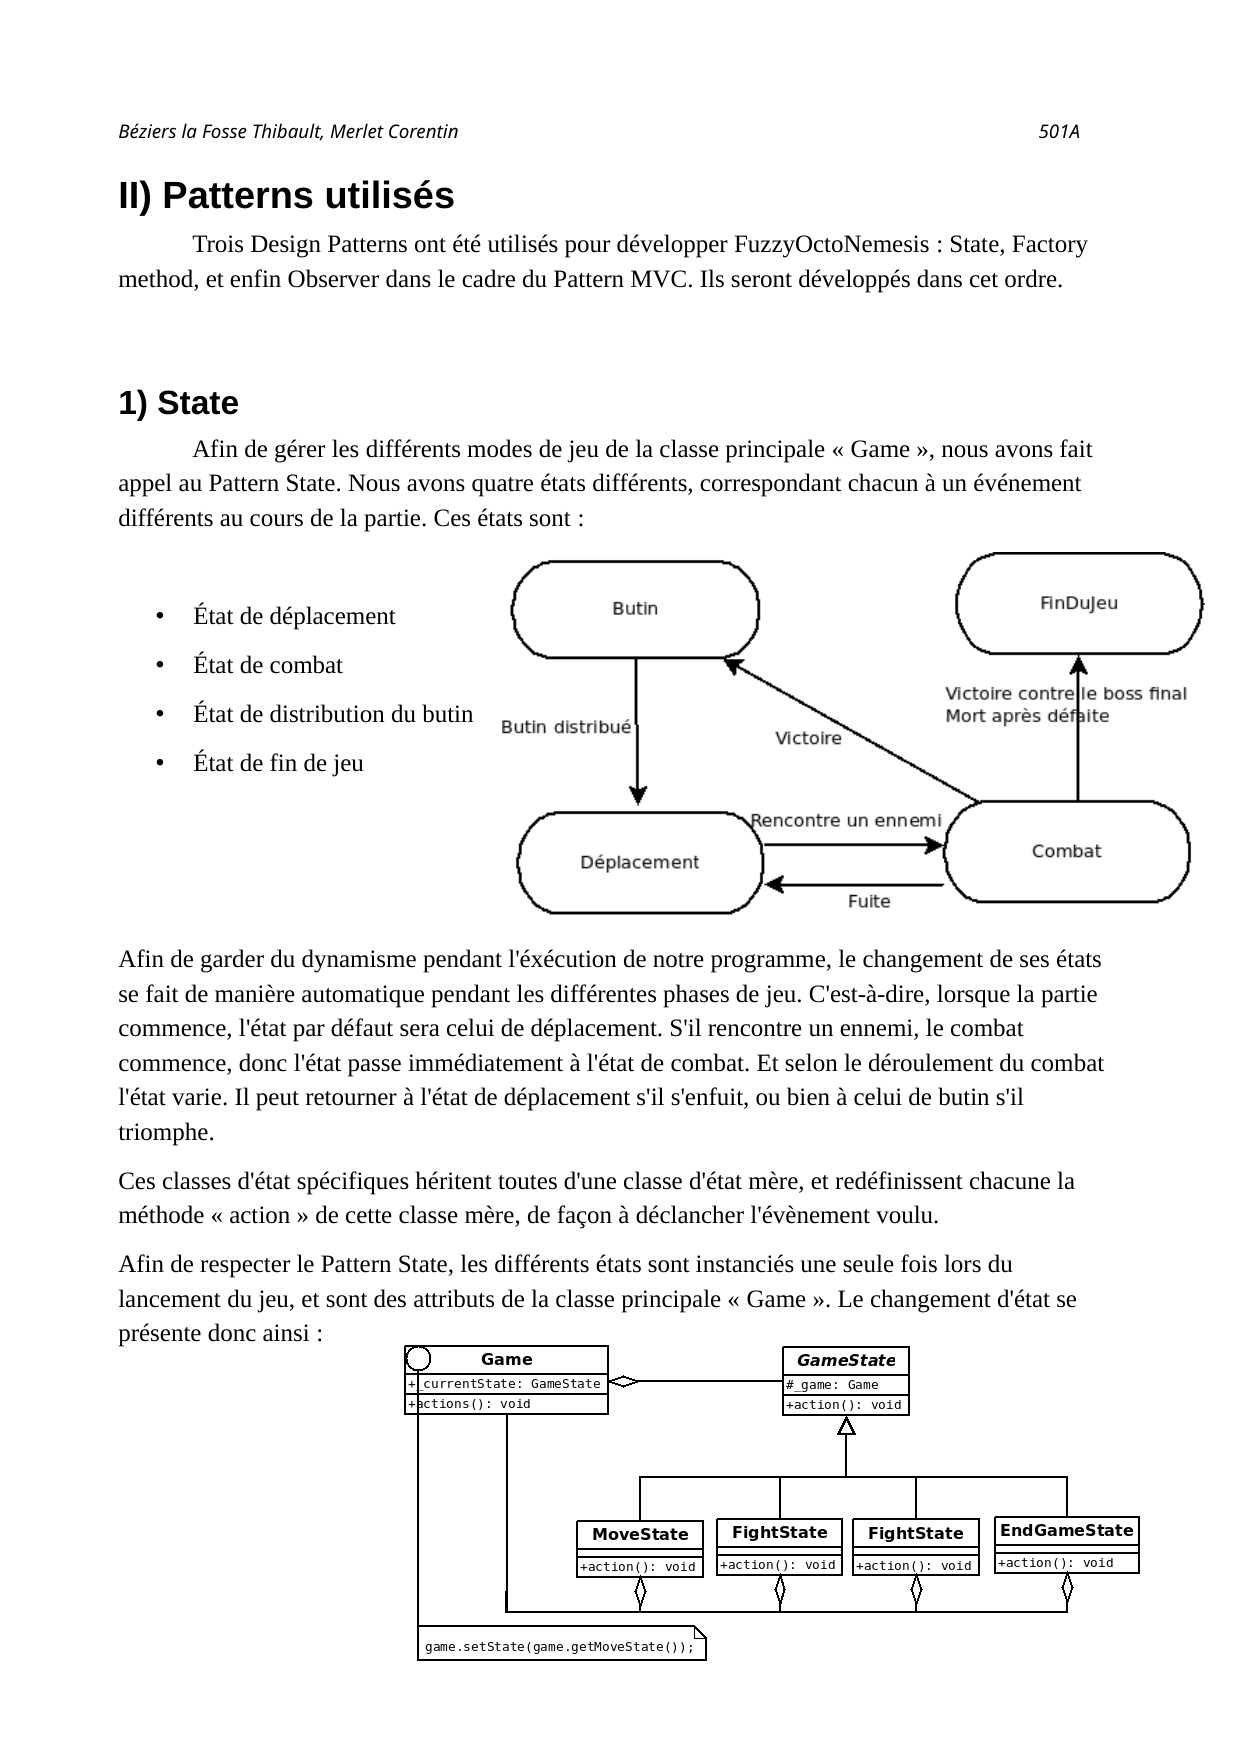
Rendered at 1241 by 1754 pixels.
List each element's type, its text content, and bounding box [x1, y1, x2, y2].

list État de distribution du butin [156, 699, 501, 728]
subtitle II) Patterns utilisés [118, 173, 1122, 217]
text Afin de respecter le Pattern State, les différents états sont instanciés une seule fois lors du lancement du jeu, et sont des attributs de la classe principale « Game ». Le changement d'état se présente donc ainsi : [118, 1249, 1122, 1347]
list État de fin de jeu [156, 748, 501, 777]
text Trois Design Patterns ont été utilisés pour développer FuzzyOctoNemesis : State, Factory method, et enfin Observer dans le cadre du Pattern MVC. Ils seront développés dans cet ordre. [118, 229, 1122, 292]
list État de combat [156, 650, 501, 679]
subtitle 1) State [118, 383, 1122, 421]
picture [249, 1345, 1141, 1705]
list État de déplacement [156, 601, 501, 630]
picture [501, 552, 1205, 916]
text Ces classes d'état spécifiques héritent toutes d'une classe d'état mère, et redéfinissent chacune la méthode « action » de cette classe mère, de façon à déclancher l'évènement voulu. [118, 1166, 1122, 1229]
text Afin de garder du dynamisme pendant l'éxécution de notre programme, le changement de ses états se fait de manière automatique pendant les différentes phases de jeu. C'est-à-dire, lorsque la partie commence, l'état par défaut sera celui de déplacement. S'il rencontre un ennemi, le combat commence, donc l'état passe immédiatement à l'état de combat. Et selon le déroulement du combat l'état varie. Il peut retourner à l'état de déplacement s'il s'enfuit, ou bien à celui de butin s'il triomphe. [118, 944, 1122, 1146]
text Afin de gérer les différents modes de jeu de la classe principale « Game », nous avons fait appel au Pattern State. Nous avons quatre états différents, correspondant chacun à un événement différents au cours de la partie. Ces états sont : [118, 434, 1122, 532]
